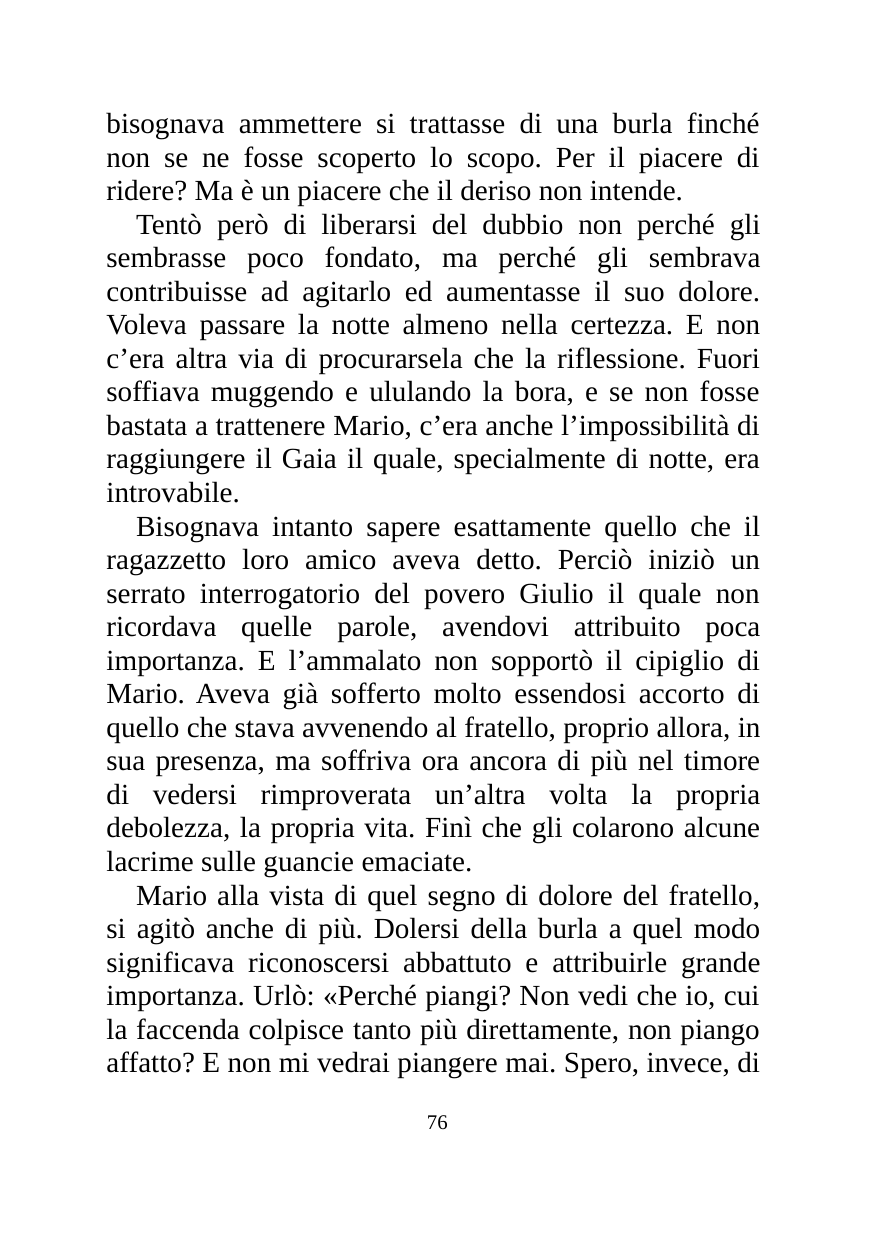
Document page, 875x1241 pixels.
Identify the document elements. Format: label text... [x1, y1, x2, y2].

text Tentò però di liberarsi del dubbio non perché gli sembrasse poco fondato, ma perché gli sembrava contribuisse ad agitarlo ed aumentasse il suo dolore. Voleva passare la notte almeno nella certezza. E non c’era altra via di procurarsela che la riflessione. Fuori soffiava muggendo e ululando la bora, e se non fosse bastata a trattenere Mario, c’era anche l’impossibilità di raggiungere il Gaia il quale, specialmente di notte, era introvabile. [106, 207, 761, 509]
text Mario alla vista di quel segno di dolore del fratello, si agitò anche di più. Dolersi della burla a quel modo significava riconoscersi abbattuto e attribuirle grande importanza. Urlò: «Perché piangi? Non vedi che io, cui la faccenda colpisce tanto più direttamente, non piango affatto? E non mi vedrai piangere mai. Spero, invece, di [106, 878, 761, 1079]
text bisognava ammettere si trattasse di una burla finché non se ne fosse scoperto lo scopo. Per il piacere di ridere? Ma è un piacere che il deriso non intende. [106, 106, 761, 207]
text Bisognava intanto sapere esattamente quello che il ragazzetto loro amico aveva detto. Perciò iniziò un serrato interrogatorio del povero Giulio il quale non ricordava quelle parole, avendovi attribuito poca importanza. E l’ammalato non sopportò il cipiglio di Mario. Aveva già sofferto molto essendosi accorto di quello che stava avvenendo al fratello, proprio allora, in sua presenza, ma soffriva ora ancora di più nel timore di vedersi rimproverata un’altra volta la propria debolezza, la propria vita. Finì che gli colarono alcune lacrime sulle guancie emaciate. [106, 509, 761, 878]
